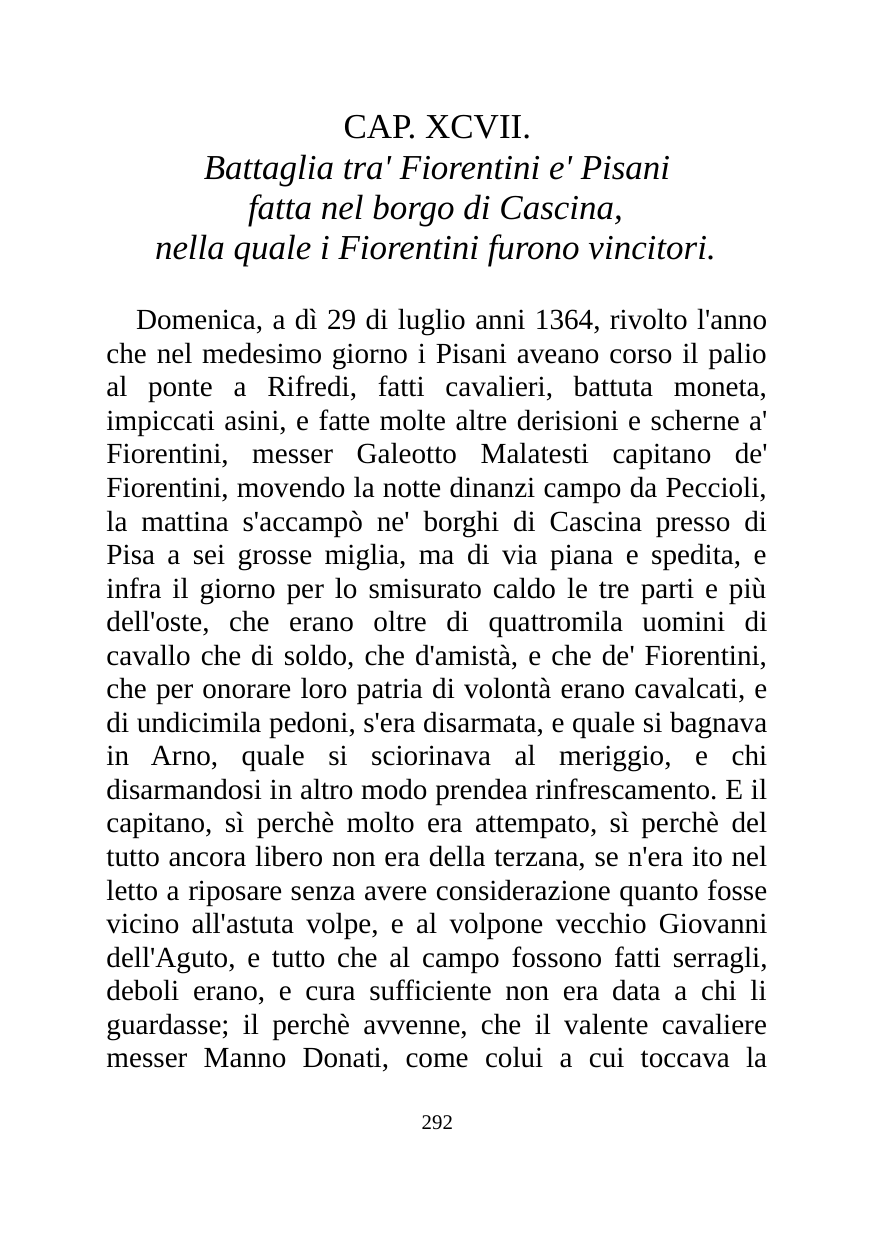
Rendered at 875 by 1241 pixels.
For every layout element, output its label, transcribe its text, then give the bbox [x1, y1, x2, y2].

subtitle CAP. XCVII. Battaglia tra' Fiorentini e' Pisani fatta nel borgo di Cascina, nella quale i Fiorentini furono vincitori. [106, 106, 768, 267]
text Domenica, a dì 29 di luglio anni 1364, rivolto l'anno che nel medesimo giorno i Pisani aveano corso il palio al ponte a Rifredi, fatti cavalieri, battuta moneta, impiccati asini, e fatte molte altre derisioni e scherne a' Fiorentini, messer Galeotto Malatesti capitano de' Fiorentini, movendo la notte dinanzi campo da Peccioli, la mattina s'accampò ne' borghi di Cascina presso di Pisa a sei grosse miglia, ma di via piana e spedita, e infra il giorno per lo smisurato caldo le tre parti e più dell'oste, che erano oltre di quattromila uomini di cavallo che di soldo, che d'amistà, e che de' Fiorentini, che per onorare loro patria di volontà erano cavalcati, e di undicimila pedoni, s'era disarmata, e quale si bagnava in Arno, quale si sciorinava al meriggio, e chi disarmandosi in altro modo prendea rinfrescamento. E il capitano, sì perchè molto era attempato, sì perchè del tutto ancora libero non era della terzana, se n'era ito nel letto a riposare senza avere considerazione quanto fosse vicino all'astuta volpe, e al volpone vecchio Giovanni dell'Aguto, e tutto che al campo fossono fatti serragli, deboli erano, e cura sufficiente non era data a chi li guardasse; il perchè avvenne, che il valente cavaliere messer Manno Donati, come colui a cui toccava la [106, 302, 768, 1074]
